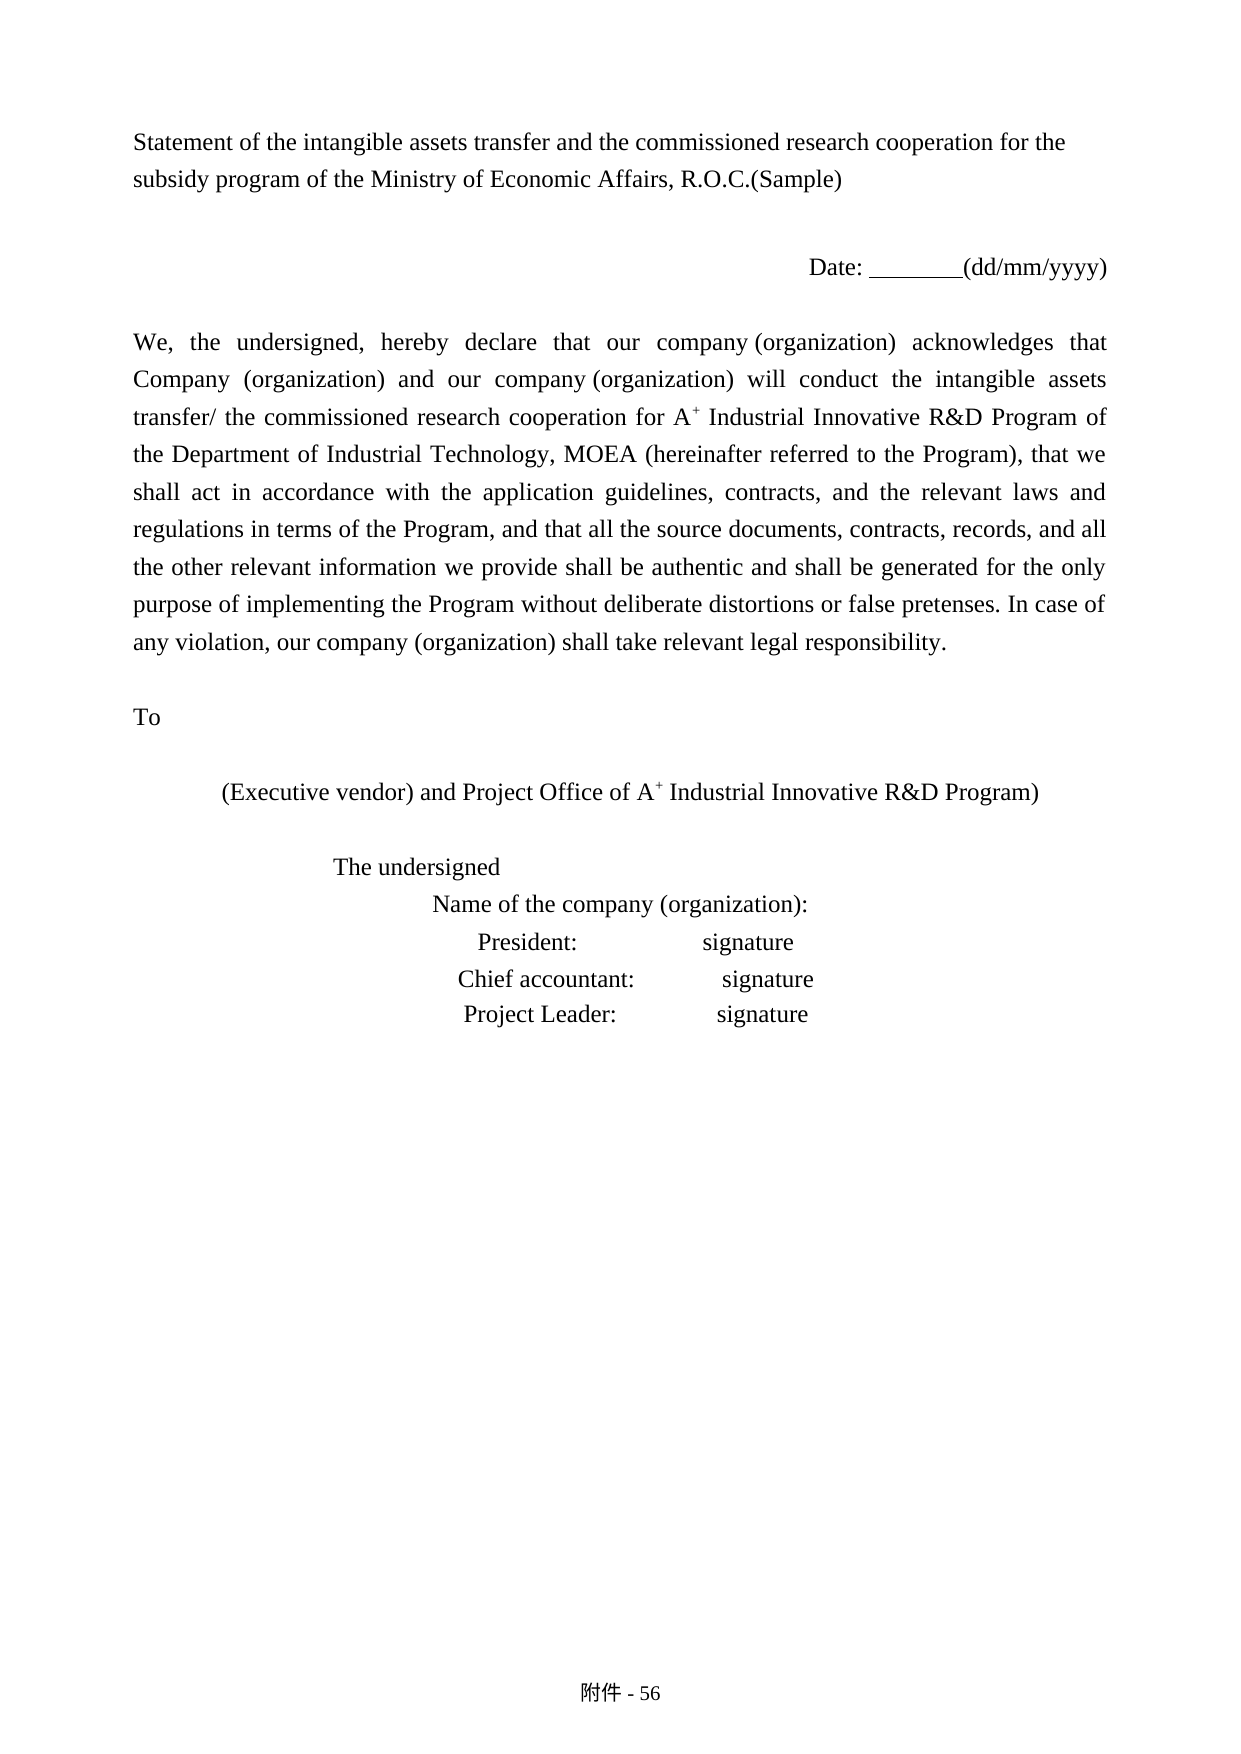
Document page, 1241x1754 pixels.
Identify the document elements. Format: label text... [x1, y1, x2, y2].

text To [133, 693, 1107, 731]
text The undersigned [333, 806, 1107, 881]
text Statement of the intangible assets transfer and the commissioned research cooperation for the subsidy program of the Ministry of Economic Affairs, R.O.C.(Sample) [133, 118, 1107, 193]
text Name of the company (organization): [133, 881, 1107, 918]
text (Executive vendor) and Project Office of A+ Industrial Innovative R&D Program) [221, 768, 1107, 806]
text Project Leader: signature [133, 999, 1107, 1028]
text We, the undersigned, hereby declare that our company (organization) acknowledges that Company (organization) and our company (organization) will conduct the intangible assets transfer/ the commissioned research cooperation for A+ Industrial Innovative R&D Program of the Department of Industrial Technology, MOEA (hereinafter referred to the Program), that we shall act in accordance with the application guidelines, contracts, and the relevant laws and regulations in terms of the Program, and that all the source documents, contracts, records, and all the other relevant information we provide shall be authentic and shall be generated for the only purpose of implementing the Program without deliberate distortions or false pretenses. In case of any violation, our company (organization) shall take relevant legal responsibility. [133, 318, 1107, 656]
text Chief accountant: signature [133, 956, 1107, 993]
text Date: (dd/mm/yyyy) [133, 243, 1107, 281]
text President: signature [133, 918, 1107, 956]
